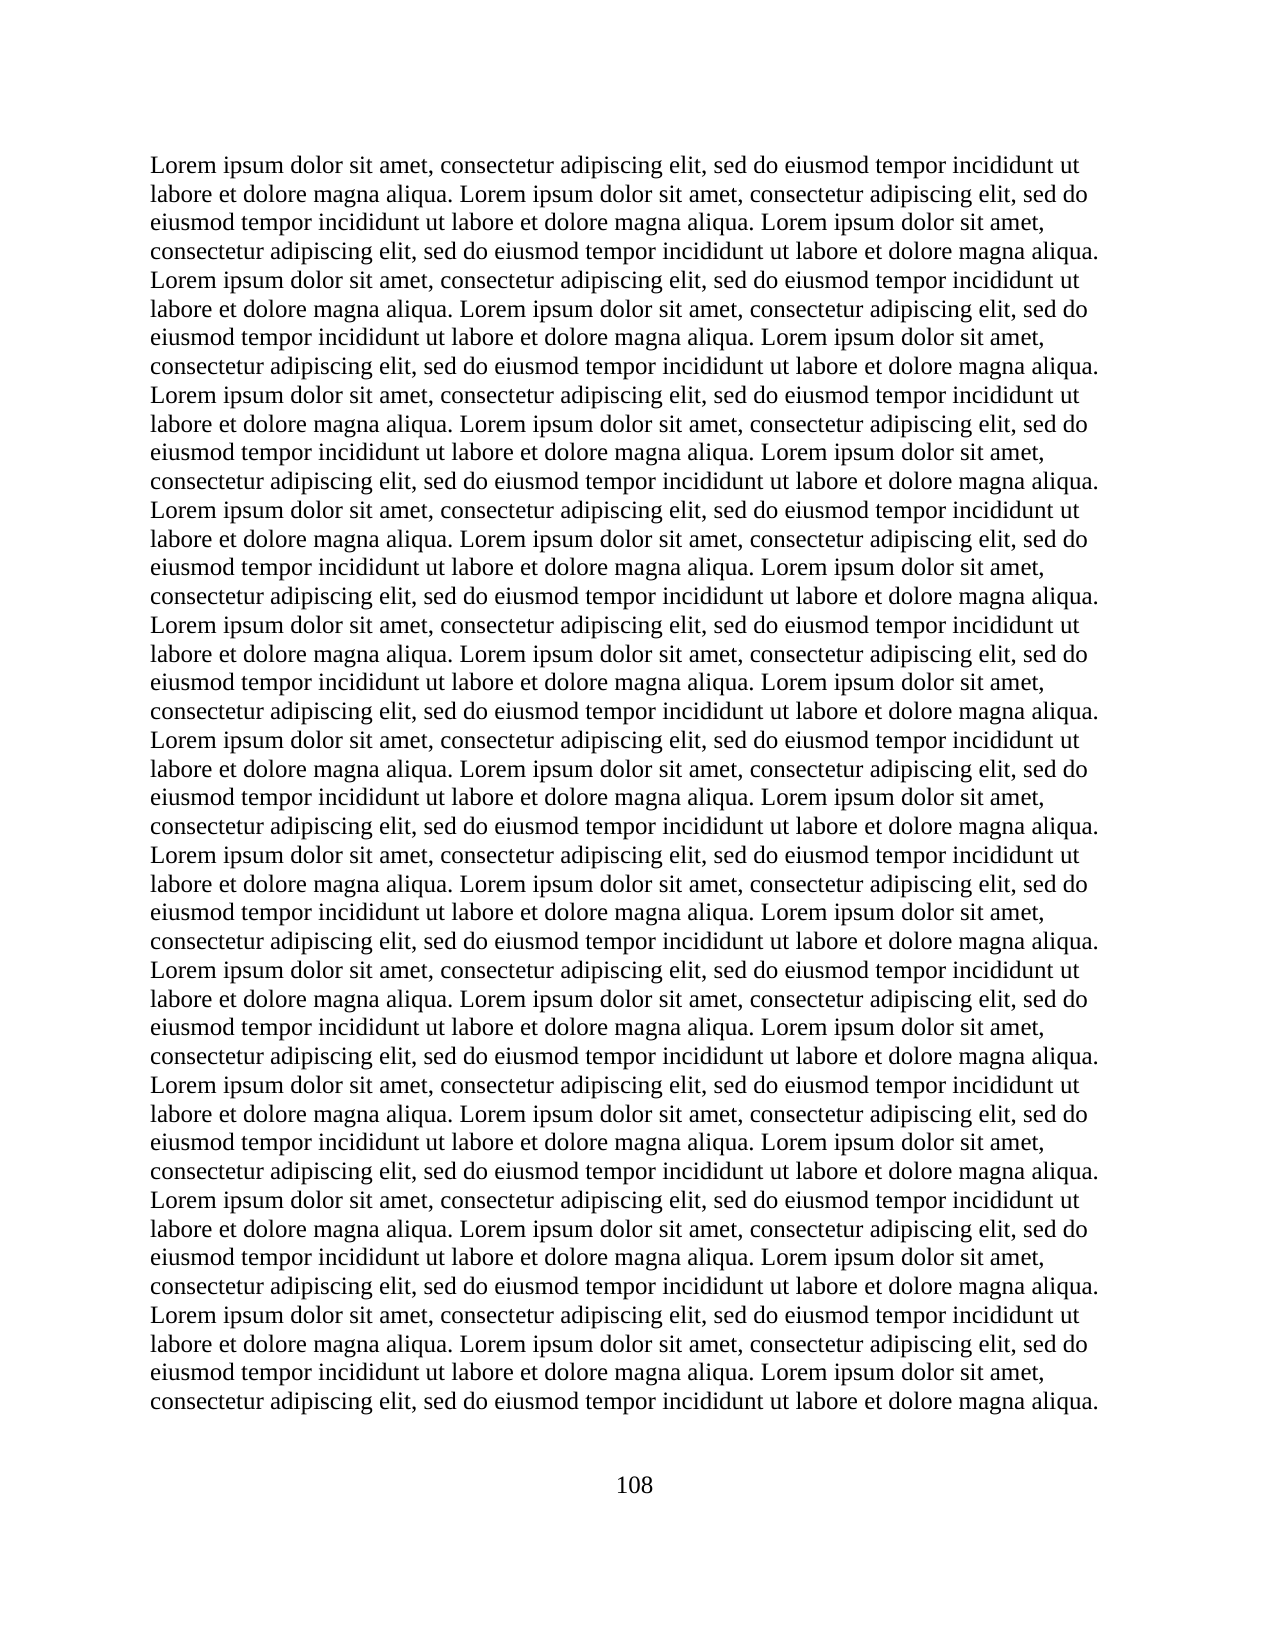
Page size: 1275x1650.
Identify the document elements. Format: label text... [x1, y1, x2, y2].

text Lorem ipsum dolor sit amet, consectetur adipiscing elit, sed do eiusmod tempor incididunt ut labore et dolore magna aliqua. Lorem ipsum dolor sit amet, consectetur adipiscing elit, sed do eiusmod tempor incididunt ut labore et dolore magna aliqua. Lorem ipsum dolor sit amet, consectetur adipiscing elit, sed do eiusmod tempor incididunt ut labore et dolore magna aliqua. Lorem ipsum dolor sit amet, consectetur adipiscing elit, sed do eiusmod tempor incididunt ut labore et dolore magna aliqua. Lorem ipsum dolor sit amet, consectetur adipiscing elit, sed do eiusmod tempor incididunt ut labore et dolore magna aliqua. Lorem ipsum dolor sit amet, consectetur adipiscing elit, sed do eiusmod tempor incididunt ut labore et dolore magna aliqua. Lorem ipsum dolor sit amet, consectetur adipiscing elit, sed do eiusmod tempor incididunt ut labore et dolore magna aliqua. Lorem ipsum dolor sit amet, consectetur adipiscing elit, sed do eiusmod tempor incididunt ut labore et dolore magna aliqua. Lorem ipsum dolor sit amet, consectetur adipiscing elit, sed do eiusmod tempor incididunt ut labore et dolore magna aliqua. Lorem ipsum dolor sit amet, consectetur adipiscing elit, sed do eiusmod tempor incididunt ut labore et dolore magna aliqua. Lorem ipsum dolor sit amet, consectetur adipiscing elit, sed do eiusmod tempor incididunt ut labore et dolore magna aliqua. Lorem ipsum dolor sit amet, consectetur adipiscing elit, sed do eiusmod tempor incididunt ut labore et dolore magna aliqua. Lorem ipsum dolor sit amet, consectetur adipiscing elit, sed do eiusmod tempor incididunt ut labore et dolore magna aliqua. Lorem ipsum dolor sit amet, consectetur adipiscing elit, sed do eiusmod tempor incididunt ut labore et dolore magna aliqua. Lorem ipsum dolor sit amet, consectetur adipiscing elit, sed do eiusmod tempor incididunt ut labore et dolore magna aliqua. Lorem ipsum dolor sit amet, consectetur adipiscing elit, sed do eiusmod tempor incididunt ut labore et dolore magna aliqua. Lorem ipsum dolor sit amet, consectetur adipiscing elit, sed do eiusmod tempor incididunt ut labore et dolore magna aliqua. Lorem ipsum dolor sit amet, consectetur adipiscing elit, sed do eiusmod tempor incididunt ut labore et dolore magna aliqua. Lorem ipsum dolor sit amet, consectetur adipiscing elit, sed do eiusmod tempor incididunt ut labore et dolore magna aliqua. Lorem ipsum dolor sit amet, consectetur adipiscing elit, sed do eiusmod tempor incididunt ut labore et dolore magna aliqua. Lorem ipsum dolor sit amet, consectetur adipiscing elit, sed do eiusmod tempor incididunt ut labore et dolore magna aliqua. Lorem ipsum dolor sit amet, consectetur adipiscing elit, sed do eiusmod tempor incididunt ut labore et dolore magna aliqua. Lorem ipsum dolor sit amet, consectetur adipiscing elit, sed do eiusmod tempor incididunt ut labore et dolore magna aliqua. Lorem ipsum dolor sit amet, consectetur adipiscing elit, sed do eiusmod tempor incididunt ut labore et dolore magna aliqua. Lorem ipsum dolor sit amet, consectetur adipiscing elit, sed do eiusmod tempor incididunt ut labore et dolore magna aliqua. Lorem ipsum dolor sit amet, consectetur adipiscing elit, sed do eiusmod tempor incididunt ut labore et dolore magna aliqua. Lorem ipsum dolor sit amet, consectetur adipiscing elit, sed do eiusmod tempor incididunt ut labore et dolore magna aliqua. Lorem ipsum dolor sit amet, consectetur adipiscing elit, sed do eiusmod tempor incididunt ut labore et dolore magna aliqua. Lorem ipsum dolor sit amet, consectetur adipiscing elit, sed do eiusmod tempor incididunt ut labore et dolore magna aliqua. Lorem ipsum dolor sit amet, consectetur adipiscing elit, sed do eiusmod tempor incididunt ut labore et dolore magna aliqua. Lorem ipsum dolor sit amet, consectetur adipiscing elit, sed do eiusmod tempor incididunt ut labore et dolore magna aliqua. Lorem ipsum dolor sit amet, consectetur adipiscing elit, sed do eiusmod tempor incididunt ut labore et dolore magna aliqua. Lorem ipsum dolor sit amet, consectetur adipiscing elit, sed do eiusmod tempor incididunt ut labore et dolore magna aliqua. [150, 150, 1125, 1415]
